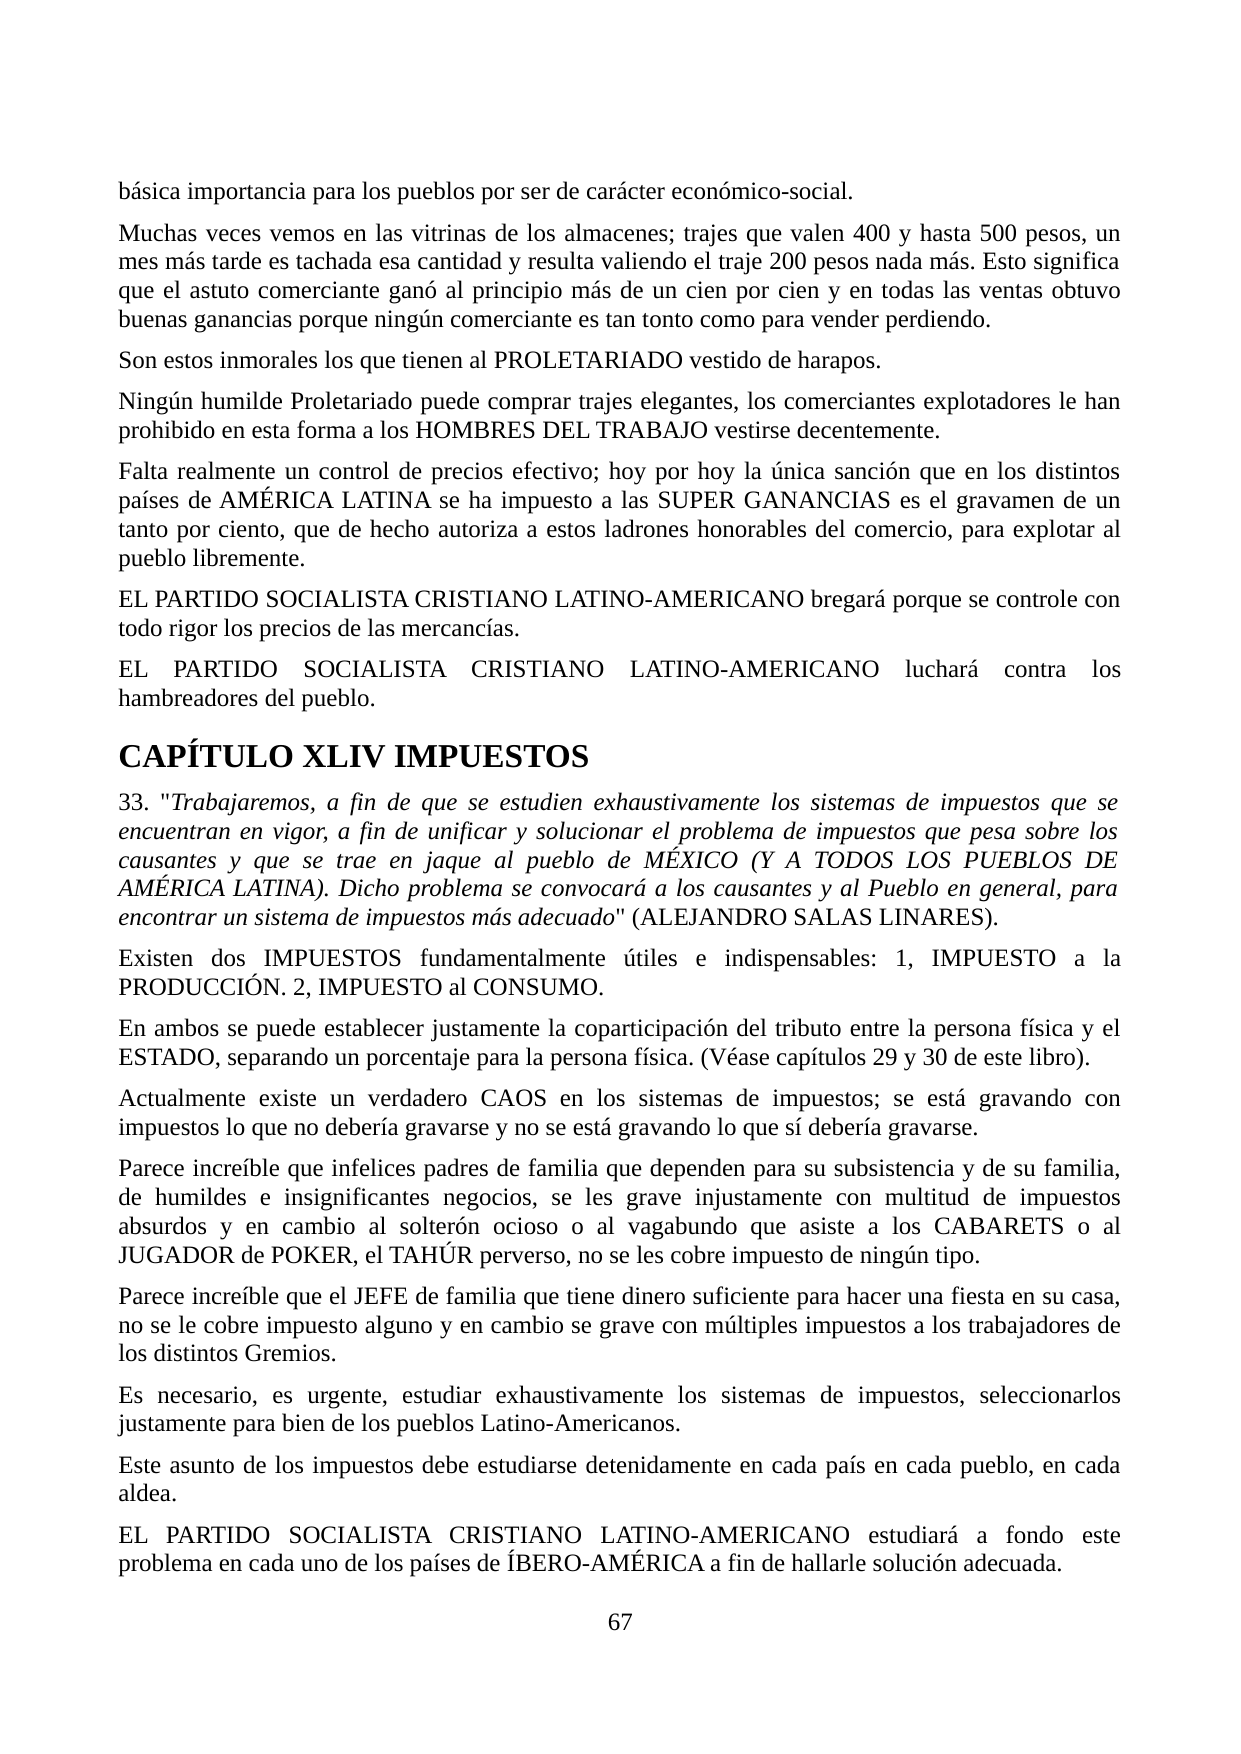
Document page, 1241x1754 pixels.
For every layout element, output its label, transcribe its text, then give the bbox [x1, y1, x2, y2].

text 33. "Trabajaremos, a fin de que se estudien exhaustivamente los sistemas de impuestos que se encuentran en vigor, a fin de unificar y solucionar el problema de impuestos que pesa sobre los causantes y que se trae en jaque al pueblo de MÉXICO (Y A TODOS LOS PUEBLOS DE AMÉRICA LATINA). Dicho problema se convocará a los causantes y al Pueblo en general, para encontrar un sistema de impuestos más adecuado" (ALEJANDRO SALAS LINARES). [118, 787, 1122, 931]
text Parece increíble que el JEFE de familia que tiene dinero suficiente para hacer una fiesta en su casa, no se le cobre impuesto alguno y en cambio se grave con múltiples impuestos a los trabajadores de los distintos Gremios. [118, 1281, 1122, 1367]
text Muchas veces vemos en las vitrinas de los almacenes; trajes que valen 400 y hasta 500 pesos, un mes más tarde es tachada esa cantidad y resulta valiendo el traje 200 pesos nada más. Esto significa que el astuto comerciante ganó al principio más de un cien por cien y en todas las ventas obtuvo buenas ganancias porque ningún comerciante es tan tonto como para vender perdiendo. [118, 218, 1122, 333]
text Ningún humilde Proletariado puede comprar trajes elegantes, los comerciantes explotadores le han prohibido en esta forma a los HOMBRES DEL TRABAJO vestirse decentemente. [118, 386, 1122, 444]
text Parece increíble que infelices padres de familia que dependen para su subsistencia y de su familia, de humildes e insignificantes negocios, se les grave injustamente con multitud de impuestos absurdos y en cambio al solterón ocioso o al vagabundo que asiste a los CABARETS o al JUGADOR de POKER, el TAHÚR perverso, no se les cobre impuesto de ningún tipo. [118, 1153, 1122, 1268]
text EL PARTIDO SOCIALISTA CRISTIANO LATINO-AMERICANO bregará porque se controle con todo rigor los precios de las mercancías. [118, 584, 1122, 641]
text EL PARTIDO SOCIALISTA CRISTIANO LATINO-AMERICANO luchará contra los hambreadores del pueblo. [118, 654, 1122, 711]
text Actualmente existe un verdadero CAOS en los sistemas de impuestos; se está gravando con impuestos lo que no debería gravarse y no se está gravando lo que sí debería gravarse. [118, 1083, 1122, 1141]
text En ambos se puede establecer justamente la coparticipación del tributo entre la persona física y el ESTADO, separando un porcentaje para la persona física. (Véase capítulos 29 y 30 de este libro). [118, 1013, 1122, 1071]
text Son estos inmorales los que tienen al PROLETARIADO vestido de harapos. [118, 345, 1122, 374]
text Falta realmente un control de precios efectivo; hoy por hoy la única sanción que en los distintos países de AMÉRICA LATINA se ha impuesto a las SUPER GANANCIAS es el gravamen de un tanto por ciento, que de hecho autoriza a estos ladrones honorables del comercio, para explotar al pueblo libremente. [118, 456, 1122, 571]
text Este asunto de los impuestos debe estudiarse detenidamente en cada país en cada pueblo, en cada aldea. [118, 1450, 1122, 1507]
text Es necesario, es urgente, estudiar exhaustivamente los sistemas de impuestos, seleccionarlos justamente para bien de los pueblos Latino-Americanos. [118, 1380, 1122, 1437]
text EL PARTIDO SOCIALISTA CRISTIANO LATINO-AMERICANO estudiará a fondo este problema en cada uno de los países de ÍBERO-AMÉRICA a fin de hallarle solución adecuada. [118, 1520, 1122, 1577]
text Existen dos IMPUESTOS fundamentalmente útiles e indispensables: 1, IMPUESTO a la PRODUCCIÓN. 2, IMPUESTO al CONSUMO. [118, 943, 1122, 1001]
text básica importancia para los pueblos por ser de carácter económico-social. [118, 176, 1122, 205]
subtitle CAPÍTULO XLIV IMPUESTOS [118, 736, 1122, 775]
